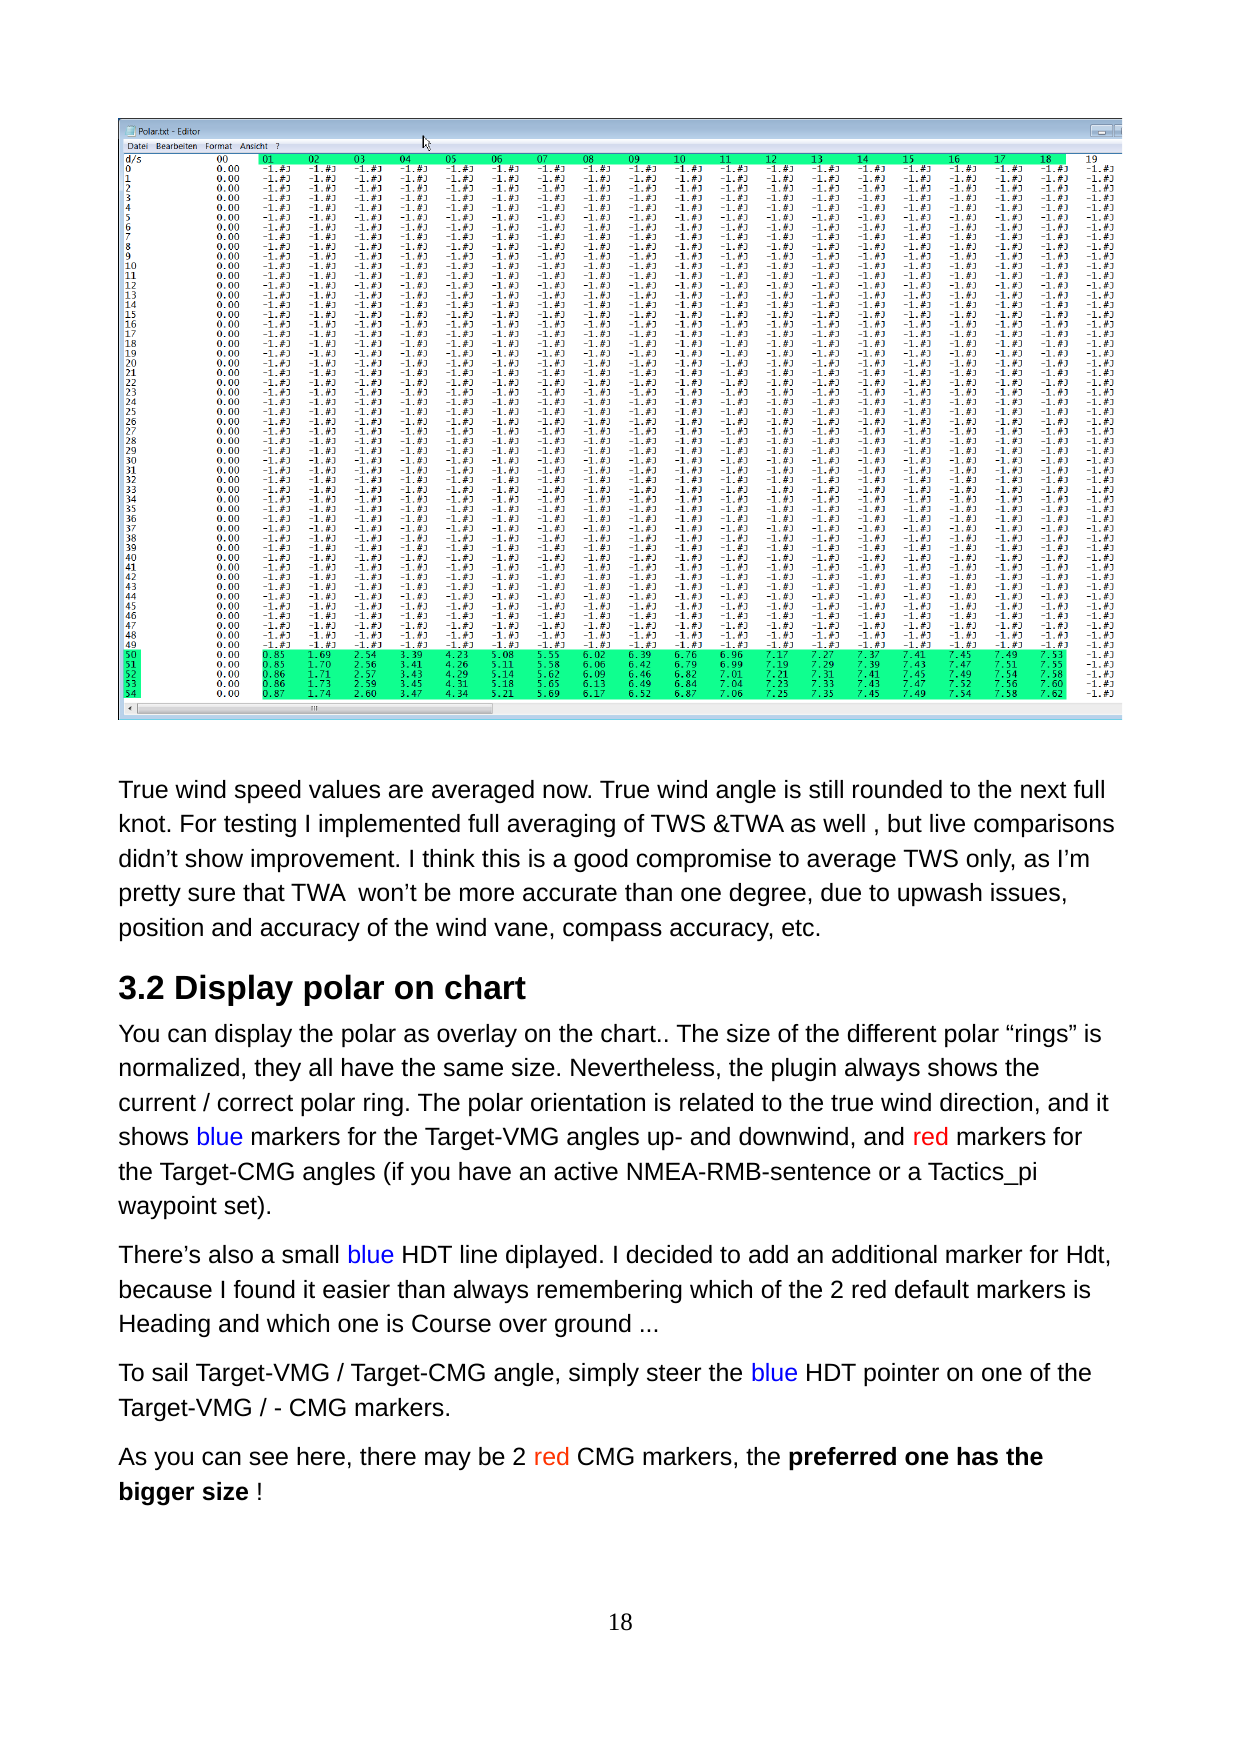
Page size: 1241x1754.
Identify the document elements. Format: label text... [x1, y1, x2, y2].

text To sail Target-VMG / Target-CMG angle, simply steer the blue HDT pointer on one of the Target-VMG / - CMG markers. [118, 1358, 1122, 1422]
picture [118, 118, 1123, 720]
text You can display the polar as overlay on the chart.. The size of the different polar “rings” is normalized, they all have the same size. Nevertheless, the plugin always shows the current / correct polar ring. The polar orientation is related to the true wind direction, and it shows blue markers for the Target-VMG angles up- and downwind, and red markers for the Target-CMG angles (if you have an active NMEA-RMB-sentence or a Tactics_pi waypoint set). [118, 1019, 1122, 1220]
text True wind speed values are averaged now. True wind angle is still rounded to the next full knot. For testing I implemented full averaging of TWS &TWA as well , but live comparisons didn’t show improvement. I think this is a good compromise to average TWS only, as I’m pretty sure that TWA won’t be more accurate than one degree, due to upwash issues, position and accuracy of the wind vane, compass accuracy, etc. [118, 774, 1122, 941]
subtitle 3.2 Display polar on chart [118, 968, 1122, 1006]
text There’s also a small blue HDT line diplayed. I decided to add an additional marker for Hdt, because I found it easier than always remembering which of the 2 red default markers is Heading and which one is Course over ground ... [118, 1240, 1122, 1338]
text As you can see here, there may be 2 red CMG markers, the preferred one has the bigger size ! [118, 1442, 1122, 1505]
